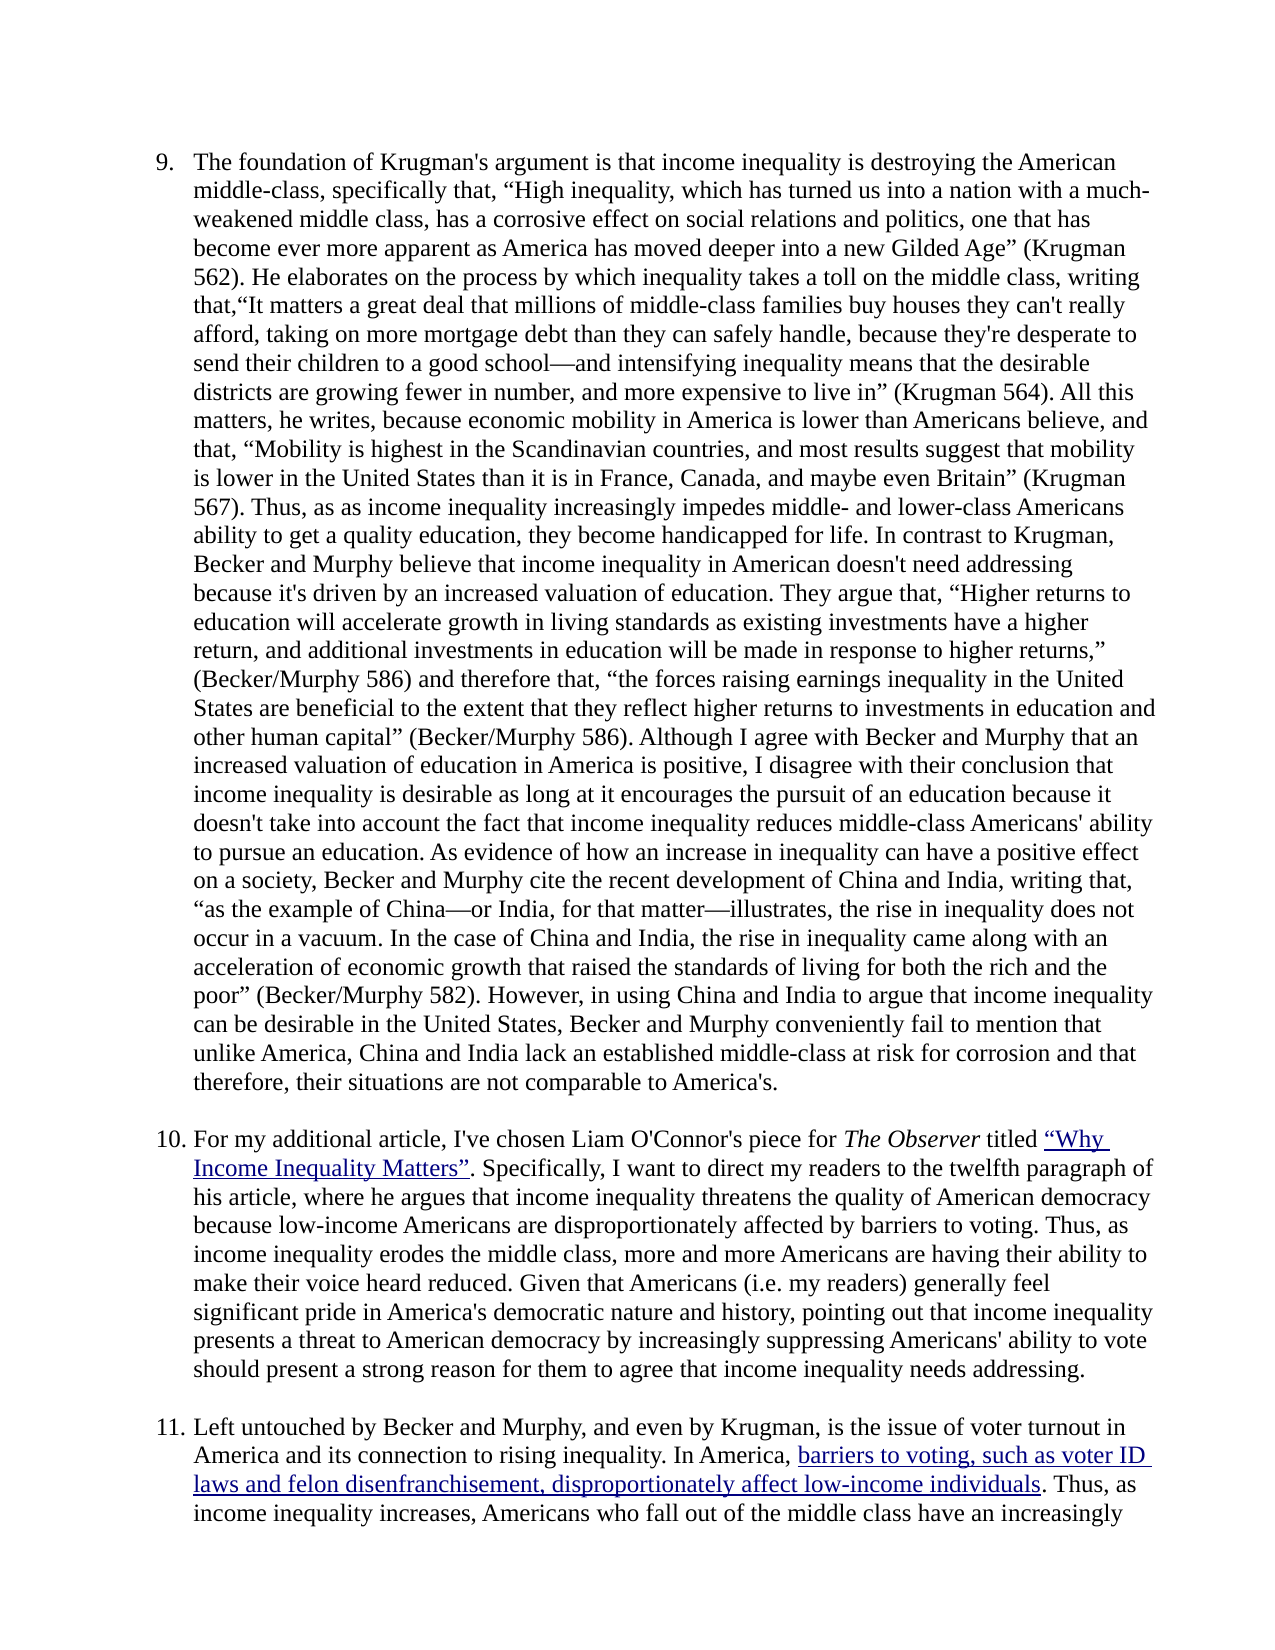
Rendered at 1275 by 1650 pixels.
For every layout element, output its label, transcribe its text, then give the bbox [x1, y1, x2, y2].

list The foundation of Krugman's argument is that income inequality is destroying the American middle-class, specifically that, “High inequality, which has turned us into a nation with a much-weakened middle class, has a corrosive effect on social relations and politics, one that has become ever more apparent as America has moved deeper into a new Gilded Age” (Krugman 562). He elaborates on the process by which inequality takes a toll on the middle class, writing that,“It matters a great deal that millions of middle-class families buy houses they can't really afford, taking on more mortgage debt than they can safely handle, because they're desperate to send their children to a good school—and intensifying inequality means that the desirable districts are growing fewer in number, and more expensive to live in” (Krugman 564). All this matters, he writes, because economic mobility in America is lower than Americans believe, and that, “Mobility is highest in the Scandinavian countries, and most results suggest that mobility is lower in the United States than it is in France, Canada, and maybe even Britain” (Krugman 567). Thus, as as income inequality increasingly impedes middle- and lower-class Americans ability to get a quality education, they become handicapped for life. In contrast to Krugman, Becker and Murphy believe that income inequality in American doesn't need addressing because it's driven by an increased valuation of education. They argue that, “Higher returns to education will accelerate growth in living standards as existing investments have a higher return, and additional investments in education will be made in response to higher returns,” (Becker/Murphy 586) and therefore that, “the forces raising earnings inequality in the United States are beneficial to the extent that they reflect higher returns to investments in education and other human capital” (Becker/Murphy 586). Although I agree with Becker and Murphy that an increased valuation of education in America is positive, I disagree with their conclusion that income inequality is desirable as long at it encourages the pursuit of an education because it doesn't take into account the fact that income inequality reduces middle-class Americans' ability to pursue an education. As evidence of how an increase in inequality can have a positive effect on a society, Becker and Murphy cite the recent development of China and India, writing that, “as the example of China—or India, for that matter—illustrates, the rise in inequality does not occur in a vacuum. In the case of China and India, the rise in inequality came along with an acceleration of economic growth that raised the standards of living for both the rich and the poor” (Becker/Murphy 582). However, in using China and India to argue that income inequality can be desirable in the United States, Becker and Murphy conveniently fail to mention that unlike America, China and India lack an established middle-class at risk for corrosion and that therefore, their situations are not comparable to America's. [156, 147, 1157, 1096]
list For my additional article, I've chosen Liam O'Connor's piece for The Observer titled “Why Income Inequality Matters”. Specifically, I want to direct my readers to the twelfth paragraph of his article, where he argues that income inequality threatens the quality of American democracy because low-income Americans are disproportionately affected by barriers to voting. Thus, as income inequality erodes the middle class, more and more Americans are having their ability to make their voice heard reduced. Given that Americans (i.e. my readers) generally feel significant pride in America's democratic nature and history, pointing out that income inequality presents a threat to American democracy by increasingly suppressing Americans' ability to vote should present a strong reason for them to agree that income inequality needs addressing. [156, 1124, 1157, 1383]
list Left untouched by Becker and Murphy, and even by Krugman, is the issue of voter turnout in America and its connection to rising inequality. In America, barriers to voting, such as voter ID laws and felon disenfranchisement, disproportionately affect low-income individuals. Thus, as income inequality increases, Americans who fall out of the middle class have an increasingly [156, 1412, 1157, 1527]
